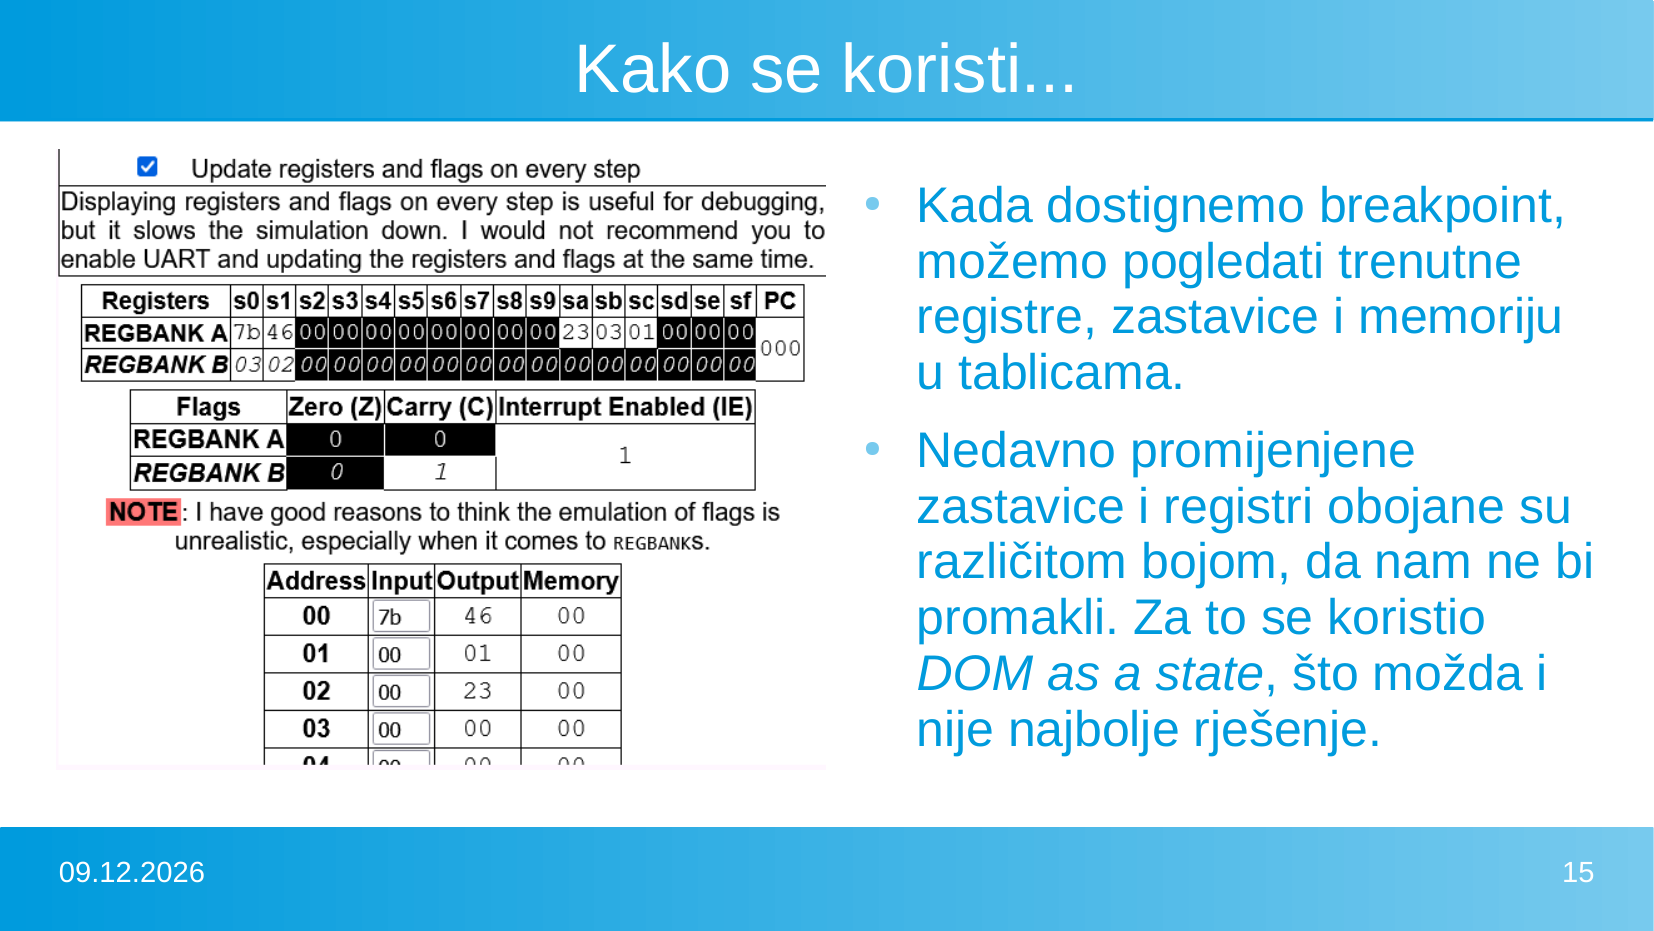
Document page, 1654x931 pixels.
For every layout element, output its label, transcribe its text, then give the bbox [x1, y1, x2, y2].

picture [56, 149, 826, 770]
title Kako se koristi... [59, 29, 1595, 108]
list Kada dostignemo breakpoint, možemo pogledati trenutne registre, zastavice i memoriju u tablicama. Nedavno promijenjene zastavice i registri obojane su različitom bojom, da nam ne bi promakli. Za to se koristio DOM as a state, što možda i nije najbolje rješenje. [845, 177, 1596, 768]
